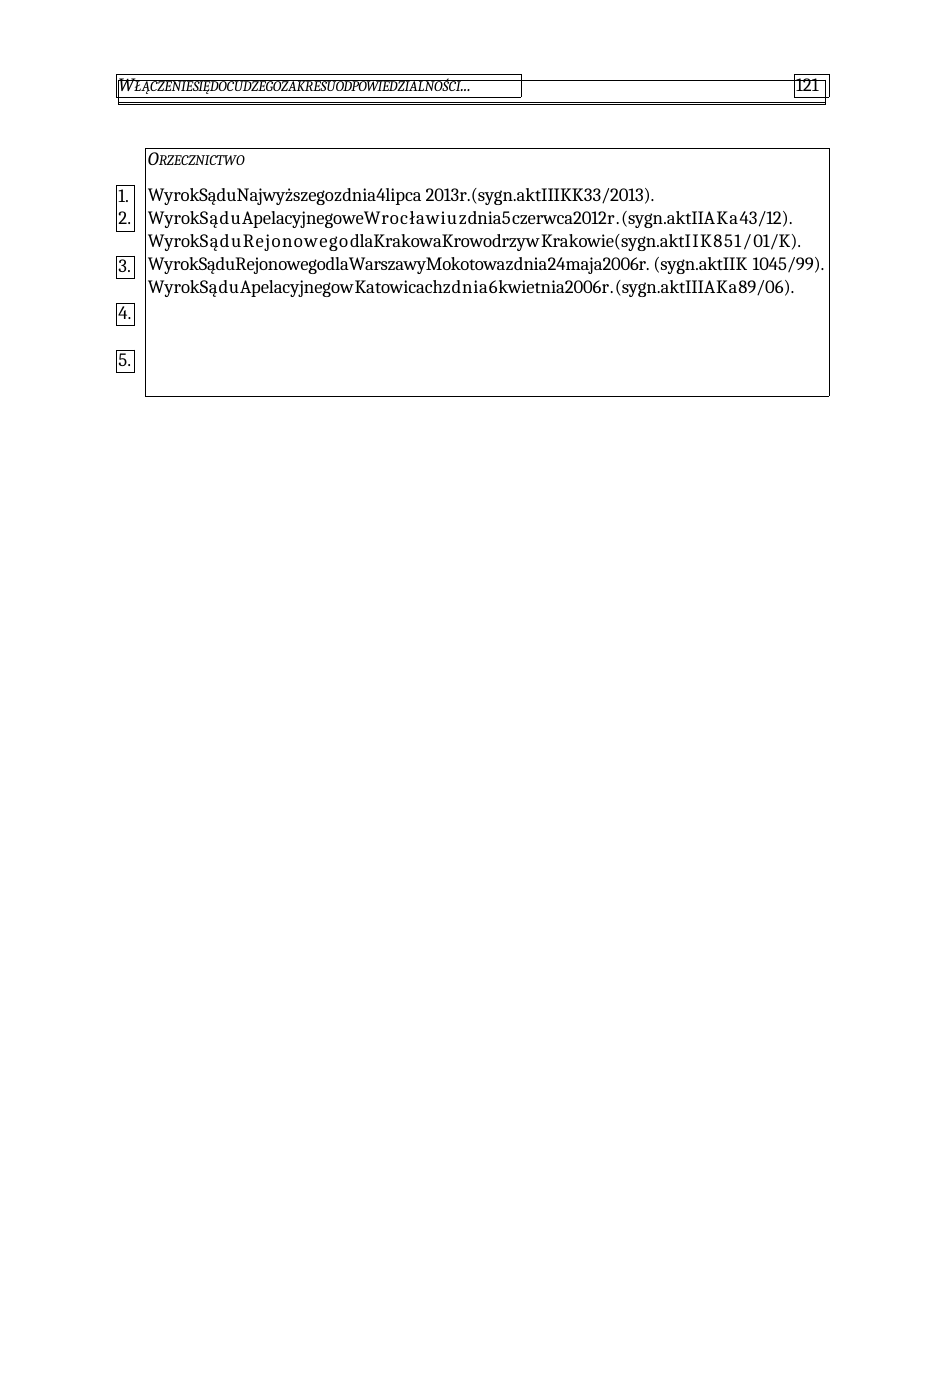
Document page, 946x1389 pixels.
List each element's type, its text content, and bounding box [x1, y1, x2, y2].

text 3. [118, 257, 134, 277]
text [118, 75, 521, 80]
text WyrokSąduRejonowegodlaWarszawyMokotowazdnia24maja2006r. (sygn.aktIIK1045/99). [148, 253, 827, 275]
text 5. [118, 351, 134, 371]
text WyrokSąduNajwyższegozdnia4lipca 2013r.(sygn.aktIIIKK33/2013). [148, 184, 829, 206]
text 2. [118, 208, 134, 229]
text 4. [118, 304, 134, 324]
text WyrokSąduApelacyjnegoweWrocławiuzdnia5czerwca2012r.(sygn.aktIIAKa43/12). [148, 207, 826, 229]
text ORZECZNICTWO [148, 149, 829, 170]
text 1. [118, 186, 134, 206]
text WŁĄCZENIESIĘDOCUDZEGOZAKRESUODPOWIEDZIALNOŚCI... [119, 81, 521, 96]
text 121 [796, 75, 829, 96]
text WyrokSąduApelacyjnegowKatowicachzdnia6kwietnia2006r.(sygn.aktIIIAKa89/06). [148, 276, 826, 298]
text WyrokSąduRejonowegodlaKrakowaKrowodrzywKrakowie(sygn.aktIIK851/01/K). [148, 231, 826, 252]
